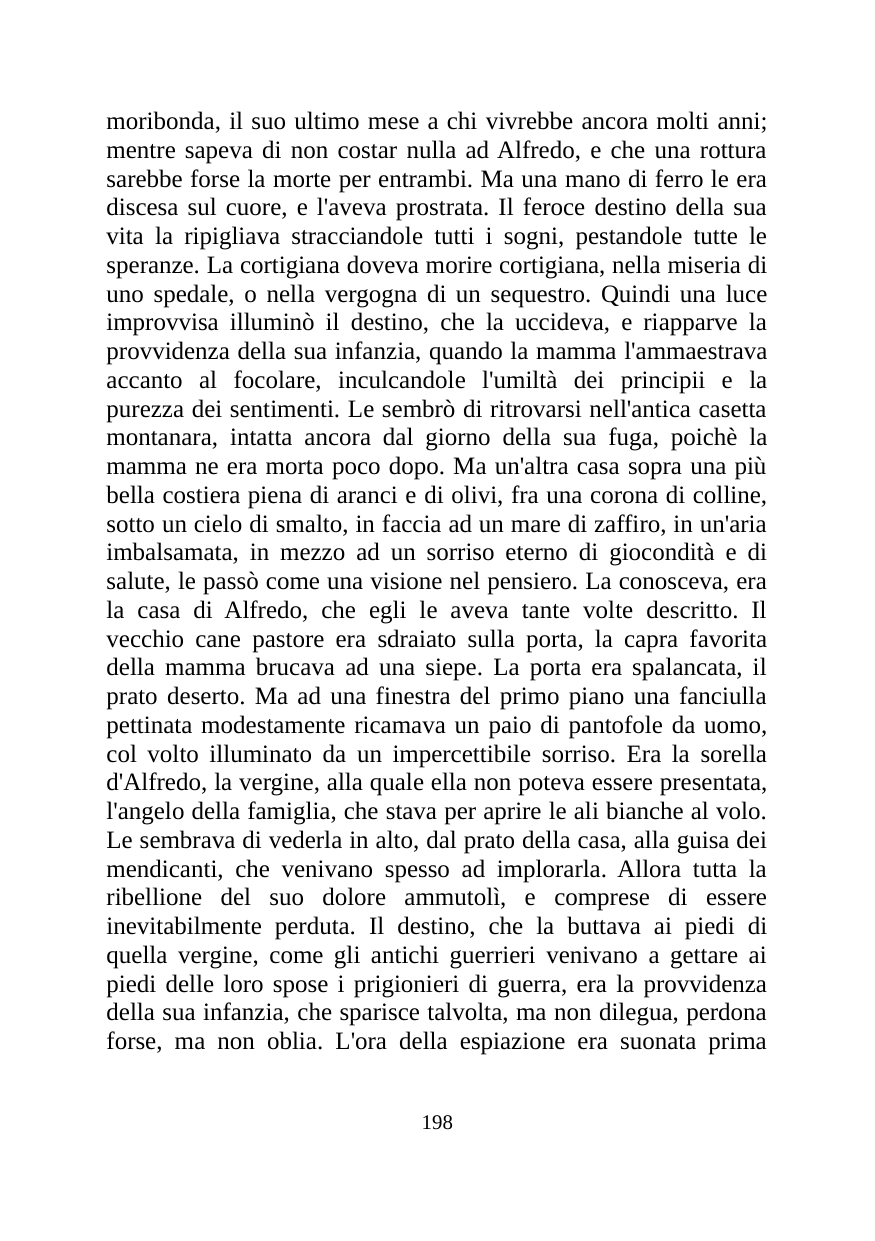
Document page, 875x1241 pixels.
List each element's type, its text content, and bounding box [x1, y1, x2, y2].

text moribonda, il suo ultimo mese a chi vivrebbe ancora molti anni; mentre sapeva di non costar nulla ad Alfredo, e che una rottura sarebbe forse la morte per entrambi. Ma una mano di ferro le era discesa sul cuore, e l'aveva prostrata. Il feroce destino della sua vita la ripigliava stracciandole tutti i sogni, pestandole tutte le speranze. La cortigiana doveva morire cortigiana, nella miseria di uno spedale, o nella vergogna di un sequestro. Quindi una luce improvvisa illuminò il destino, che la uccideva, e riapparve la provvidenza della sua infanzia, quando la mamma l'ammaestrava accanto al focolare, inculcandole l'umiltà dei principii e la purezza dei sentimenti. Le sembrò di ritrovarsi nell'antica casetta montanara, intatta ancora dal giorno della sua fuga, poichè la mamma ne era morta poco dopo. Ma un'altra casa sopra una più bella costiera piena di aranci e di olivi, fra una corona di colline, sotto un cielo di smalto, in faccia ad un mare di zaffiro, in un'aria imbalsamata, in mezzo ad un sorriso eterno di giocondità e di salute, le passò come una visione nel pensiero. La conosceva, era la casa di Alfredo, che egli le aveva tante volte descritto. Il vecchio cane pastore era sdraiato sulla porta, la capra favorita della mamma brucava ad una siepe. La porta era spalancata, il prato deserto. Ma ad una finestra del primo piano una fanciulla pettinata modestamente ricamava un paio di pantofole da uomo, col volto illuminato da un impercettibile sorriso. Era la sorella d'Alfredo, la vergine, alla quale ella non poteva essere presentata, l'angelo della famiglia, che stava per aprire le ali bianche al volo. Le sembrava di vederla in alto, dal prato della casa, alla guisa dei mendicanti, che venivano spesso ad implorarla. Allora tutta la ribellione del suo dolore ammutolì, e comprese di essere inevitabilmente perduta. Il destino, che la buttava ai piedi di quella vergine, come gli antichi guerrieri venivano a gettare ai piedi delle loro spose i prigionieri di guerra, era la provvidenza della sua infanzia, che sparisce talvolta, ma non dilegua, perdona forse, ma non oblia. L'ora della espiazione era suonata prima [106, 106, 768, 1055]
